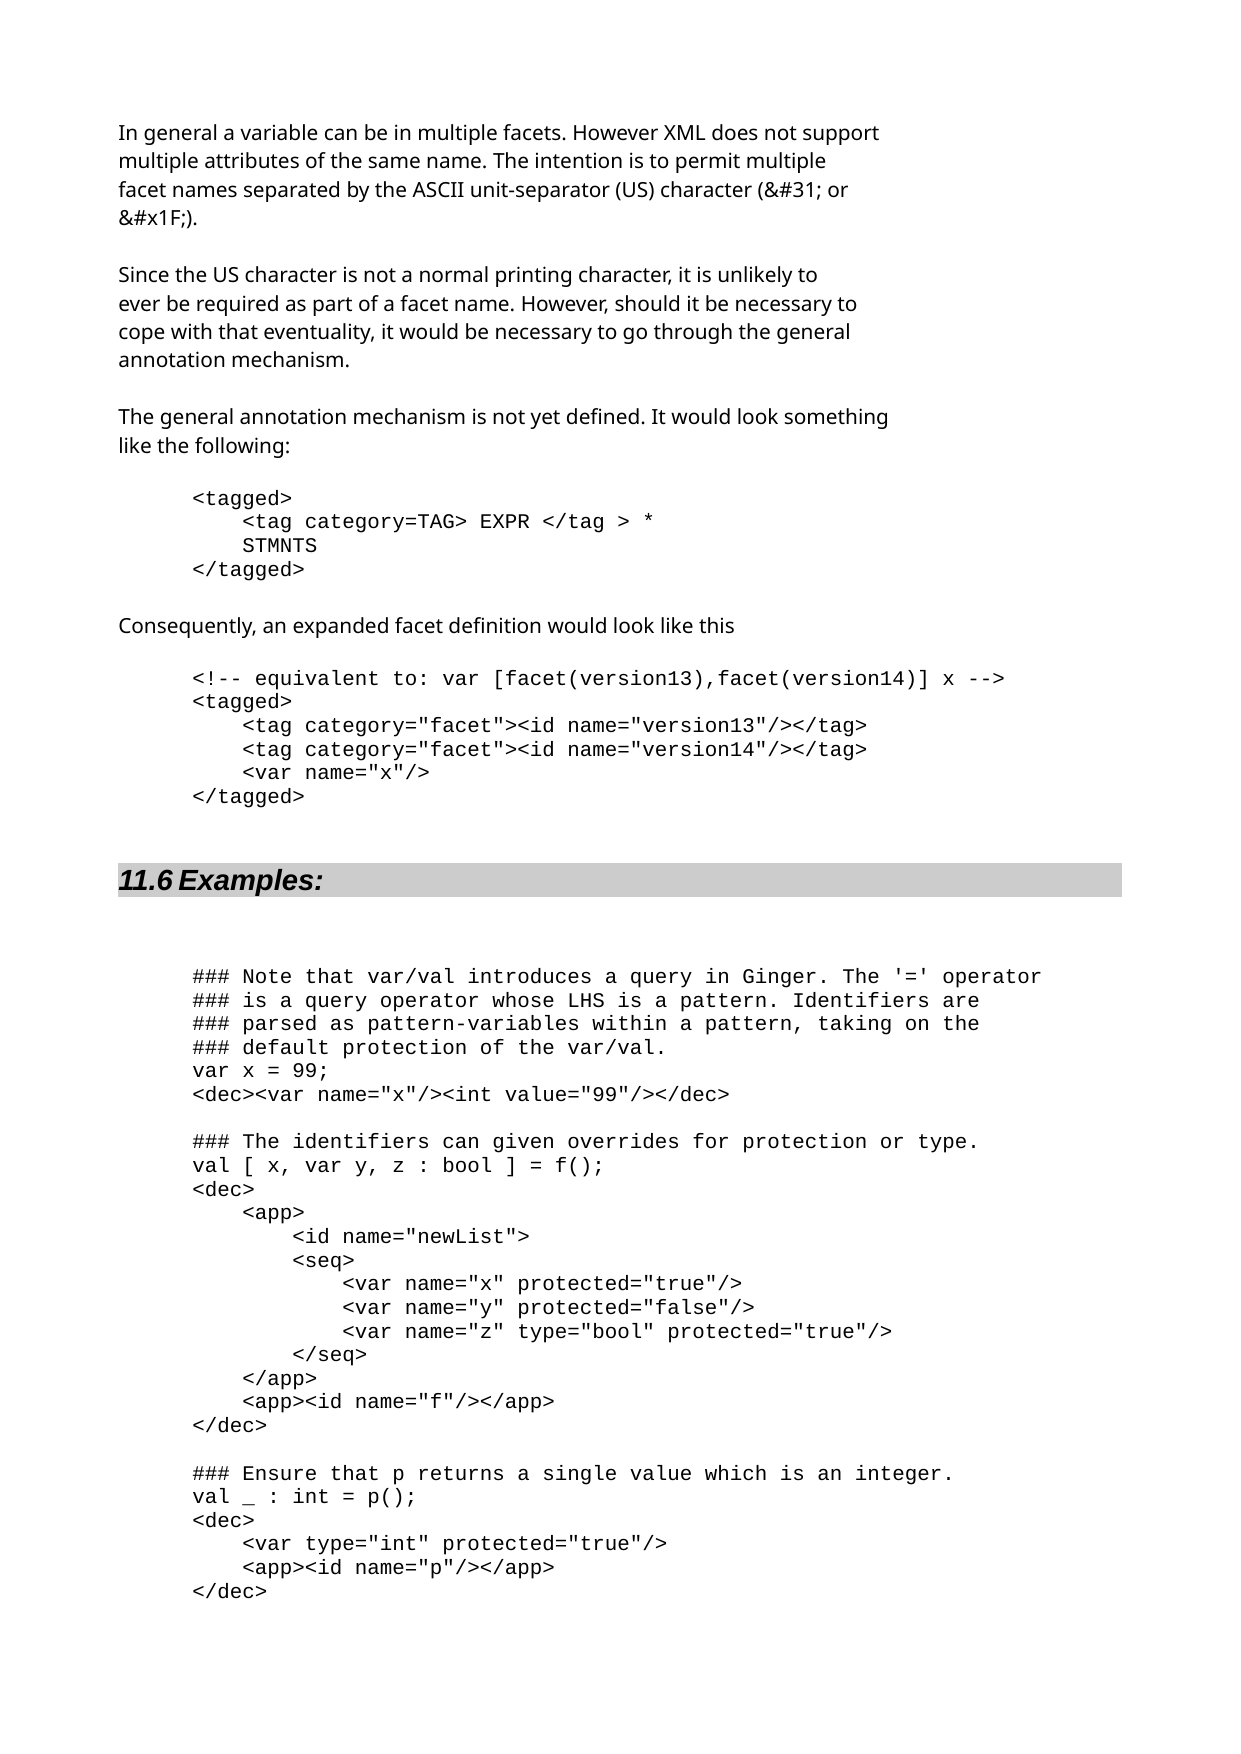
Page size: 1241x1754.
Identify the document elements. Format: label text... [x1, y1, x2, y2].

text <id name="newList"> [192, 1226, 1122, 1250]
text <app><id name="f"/></app> [192, 1392, 1122, 1415]
text cope with that eventuality, it would be necessary to go through the general [118, 317, 1122, 346]
text var x = 99; [192, 1061, 1122, 1084]
text <tagged> [192, 691, 1122, 715]
text </tagged> [192, 786, 1122, 809]
text ### is a query operator whose LHS is a pattern. Identifiers are [192, 989, 1122, 1013]
text The general annotation mechanism is not yet defined. It would look something [118, 402, 1122, 431]
text <var name="z" type="bool" protected="true"/> [192, 1321, 1122, 1344]
text <dec> [192, 1179, 1122, 1202]
text <app><id name="p"/></app> [192, 1557, 1122, 1581]
text ### default protection of the var/val. [192, 1037, 1122, 1061]
text ### The identifiers can given overrides for protection or type. [192, 1131, 1122, 1155]
text multiple attributes of the same name. The intention is to permit multiple [118, 147, 1122, 175]
text <!-- equivalent to: var [facet(version13),facet(version14)] x --> [192, 668, 1122, 691]
text </dec> [192, 1415, 1122, 1439]
text <tag category="facet"><id name="version14"/></tag> [192, 739, 1122, 762]
text </tagged> [192, 559, 1122, 582]
text annotation mechanism. [118, 346, 1122, 374]
text ### Ensure that p returns a single value which is an integer. [192, 1462, 1122, 1486]
text <tag category="facet"><id name="version13"/></tag> [192, 715, 1122, 739]
text val [ x, var y, z : bool ] = f(); [192, 1155, 1122, 1179]
text In general a variable can be in multiple facets. However XML does not support [118, 118, 1122, 147]
text <var type="int" protected="true"/> [192, 1533, 1122, 1557]
text &#x1F;). [118, 203, 1122, 232]
text <app> [192, 1202, 1122, 1226]
text <dec> [192, 1510, 1122, 1533]
text like the following: [118, 431, 1122, 459]
text <var name="x" protected="true"/> [192, 1273, 1122, 1297]
text ### parsed as pattern-variables within a pattern, taking on the [192, 1013, 1122, 1037]
text <tagged> [192, 488, 1122, 511]
text </app> [192, 1368, 1122, 1392]
text ever be required as part of a facet name. However, should it be necessary to [118, 289, 1122, 317]
text facet names separated by the ASCII unit-separator (US) character (&#31; or [118, 175, 1122, 203]
text <seq> [192, 1250, 1122, 1273]
text <tag category=TAG> EXPR </tag > * [192, 511, 1122, 535]
text <var name="y" protected="false"/> [192, 1297, 1122, 1321]
text val _ : int = p(); [192, 1486, 1122, 1510]
subtitle Examples: [118, 863, 1122, 897]
text Since the US character is not a normal printing character, it is unlikely to [118, 260, 1122, 289]
text <var name="x"/> [192, 762, 1122, 786]
text STMNTS [192, 535, 1122, 559]
text <dec><var name="x"/><int value="99"/></dec> [192, 1084, 1122, 1108]
text </dec> [192, 1581, 1122, 1604]
text ### Note that var/val introduces a query in Ginger. The '=' operator [192, 966, 1122, 989]
text </seq> [192, 1344, 1122, 1368]
text Consequently, an expanded facet definition would look like this [118, 611, 1122, 639]
